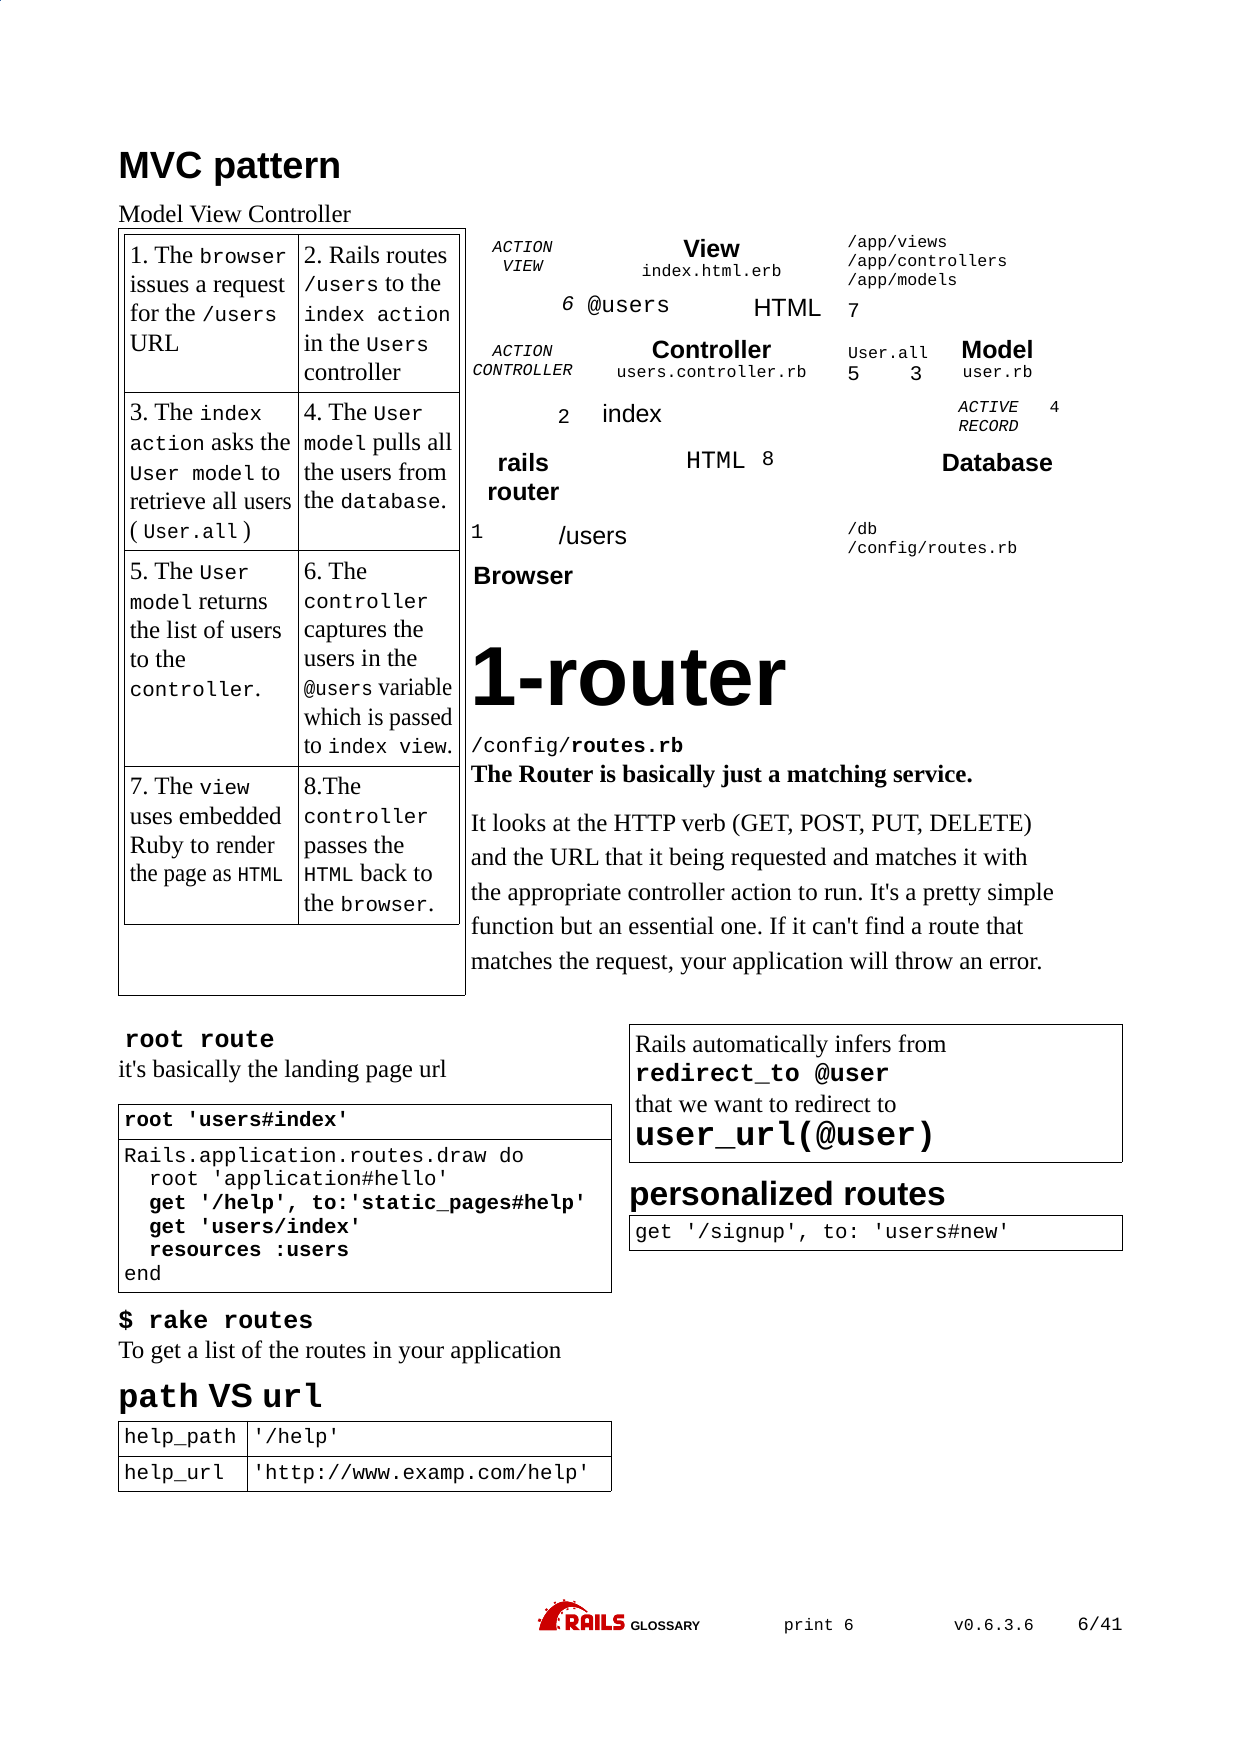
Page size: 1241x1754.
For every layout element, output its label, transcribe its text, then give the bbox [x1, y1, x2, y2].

table_cell index [581, 393, 676, 442]
table_cell [733, 555, 756, 596]
table_header 1. The browser issues a request for the /users URL [125, 235, 298, 392]
table_cell Rails.application.routes.draw do root 'application#hello' get '/help', to:'static_pages#help' get 'users/index' resources :users end [119, 1140, 611, 1292]
table_cell [634, 442, 676, 515]
table_header Rails automatically infers from redirect_to @user that we want to redirect to user_url(@user) [630, 1025, 1122, 1162]
table_cell 3. The index action asks the User model to retrieve all users ( User.all ) [125, 393, 298, 550]
table_cell 'http://www.examp.com/help' [248, 1457, 611, 1491]
table_cell Database [935, 442, 1060, 515]
table_cell 7. The view uses embedded Ruby to render the page as HTML [125, 767, 298, 923]
table_cell [634, 555, 676, 596]
table_cell HTML [676, 442, 756, 515]
table_cell 1-router /config/routes.rb The Router is basically just a matching service. It looks at the HTTP verb (GET, POST, PUT, DELETE) and the URL that it being requested and matches it with the appropriate controller action to run. It's a pretty simple function but an essential one. If it can't find a route that matches the request, your application will throw an error. [466, 596, 1060, 995]
table_cell [676, 393, 733, 442]
table_cell ACTIVE RECORD [935, 393, 1044, 442]
table_cell [676, 515, 733, 555]
table_cell [676, 287, 733, 329]
table_cell 4 [1044, 393, 1060, 442]
table_header ACTION VIEW [466, 228, 581, 287]
table_header /app/views /app/controllers /app/models 7 [841, 228, 1060, 329]
table_header '/help' [248, 1422, 611, 1456]
table_cell @users [581, 287, 676, 329]
table_cell User.all 5 3 [841, 329, 934, 393]
text it's basically the landing page url [118, 1054, 611, 1083]
table_cell HTML [733, 287, 841, 329]
table_cell Model user.rb [935, 329, 1060, 393]
subtitle MVC pattern [118, 143, 611, 187]
table_cell /db /config/routes.rb [841, 515, 1060, 596]
table_cell /users [552, 515, 634, 555]
table_header View index.html.erb [581, 228, 841, 287]
table_cell 8.The controller passes the HTML back to the browser. [299, 767, 459, 923]
table_cell 2 [552, 393, 581, 442]
table_cell 4. The User model pulls all the users from the database. [299, 393, 459, 550]
subtitle $ rake routes [118, 1307, 611, 1336]
table_header 2. Rails routes /users to the index action in the Users controller [299, 235, 459, 392]
table_cell 1 [466, 515, 552, 555]
table_header help_path [119, 1422, 247, 1456]
table_cell [756, 555, 841, 596]
table_cell ACTION CONTROLLER [466, 329, 581, 393]
table_cell [466, 393, 552, 442]
text To get a list of the routes in your application [118, 1336, 611, 1364]
text Model View Controller [118, 199, 1122, 228]
table_cell 6. The controller captures the users in the @users variable which is passed to index view. [299, 551, 459, 766]
table_cell rails router [466, 442, 581, 515]
table_cell 6 [466, 287, 581, 329]
table_cell [733, 393, 756, 442]
subtitle path VS url [118, 1376, 611, 1418]
table_cell Controller users.controller.rb [581, 329, 841, 393]
table_header get '/signup', to: 'users#new' [630, 1216, 1122, 1250]
table_cell [676, 555, 733, 596]
table_cell 8 [756, 442, 934, 515]
table_cell [733, 515, 756, 555]
text root route [118, 1024, 611, 1054]
table_cell 5. The User model returns the list of users to the controller. [125, 551, 298, 766]
table_header [119, 229, 465, 995]
table_header root 'users#index' [119, 1105, 611, 1139]
table_cell [581, 442, 634, 515]
table_cell Browser [466, 555, 581, 596]
table_cell [581, 555, 634, 596]
table_cell [756, 515, 841, 555]
table_cell [756, 393, 934, 442]
table_cell [634, 515, 676, 555]
table_cell help_url [119, 1457, 247, 1491]
subtitle personalized routes [629, 1173, 1122, 1212]
